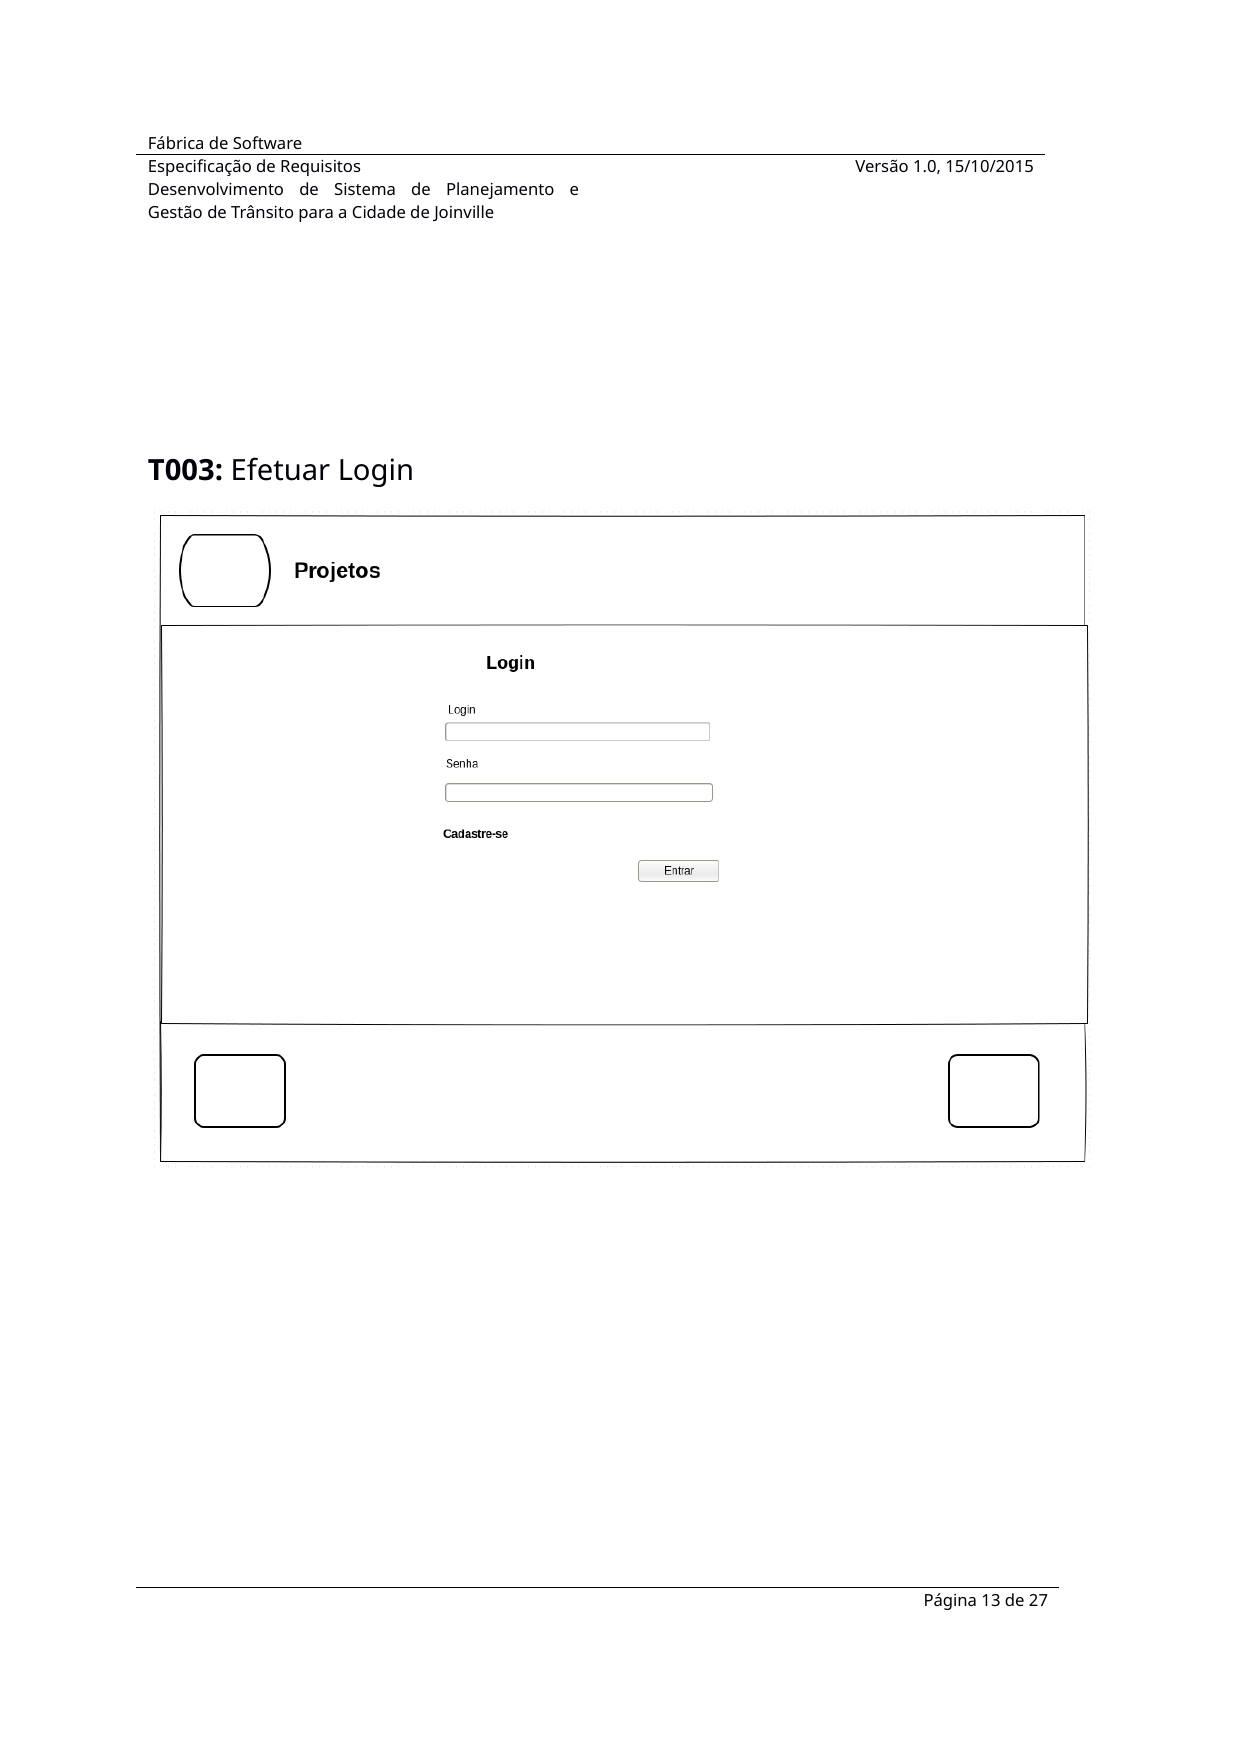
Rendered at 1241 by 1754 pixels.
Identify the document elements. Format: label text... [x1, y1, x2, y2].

picture [147, 509, 1093, 1168]
text T003: Efetuar Login [148, 449, 1093, 489]
